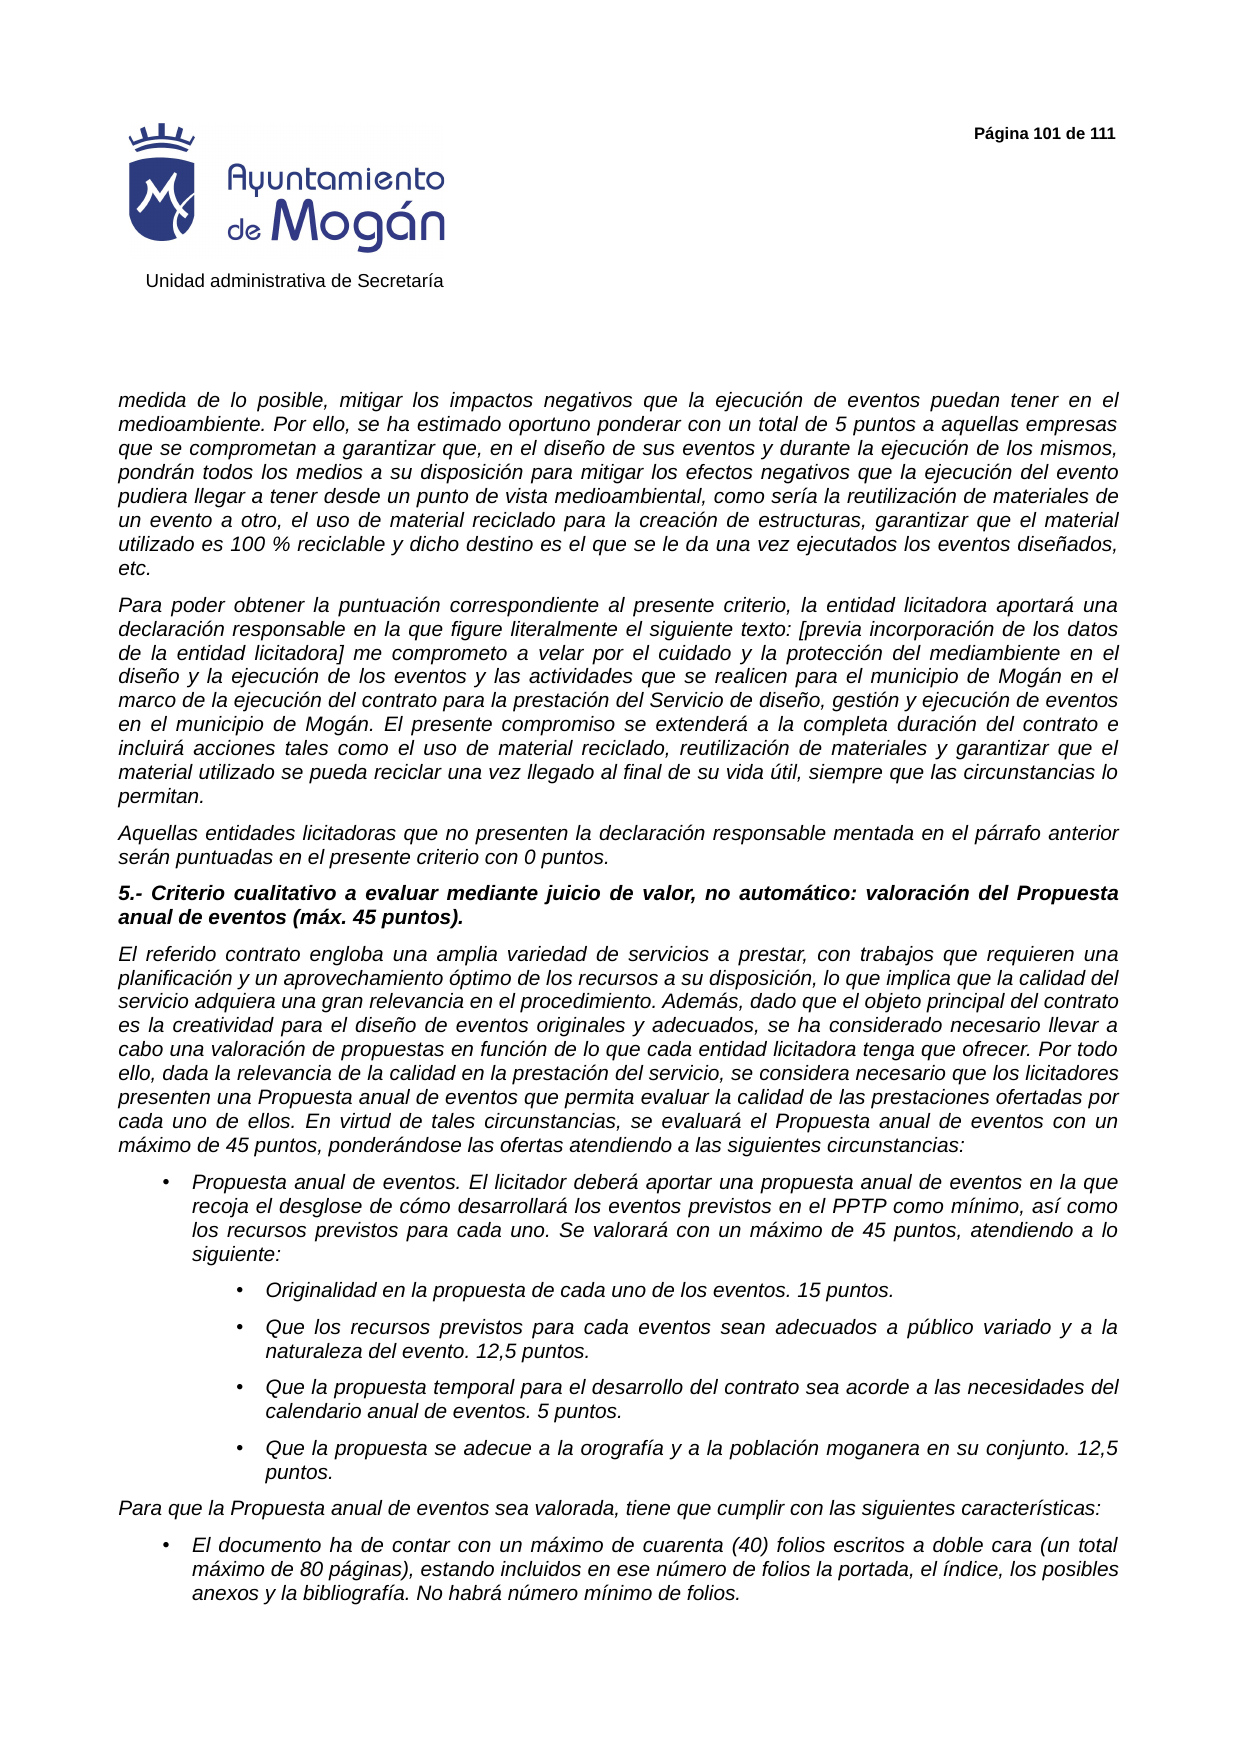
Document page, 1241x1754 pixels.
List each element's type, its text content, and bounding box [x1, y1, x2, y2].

text Para poder obtener la puntuación correspondiente al presente criterio, la entidad licitadora aportará una declaración responsable en la que figure literalmente el siguiente texto: [previa incorporación de los datos de la entidad licitadora] me comprometo a velar por el cuidado y la protección del mediambiente en el diseño y la ejecución de los eventos y las actividades que se realicen para el municipio de Mogán en el marco de la ejecución del contrato para la prestación del Servicio de diseño, gestión y ejecución de eventos en el municipio de Mogán. El presente compromiso se extenderá a la completa duración del contrato e incluirá acciones tales como el uso de material reciclado, reutilización de materiales y garantizar que el material utilizado se pueda reciclar una vez llegado al final de su vida útil, siempre que las circunstancias lo permitan. [118, 592, 1122, 808]
list Que la propuesta se adecue a la orografía y a la población moganera en su conjunto. 12,5 puntos. [236, 1436, 1122, 1484]
list El documento ha de contar con un máximo de cuarenta (40) folios escritos a doble cara (un total máximo de 80 páginas), estando incluidos en ese número de folios la portada, el índice, los posibles anexos y la bibliografía. No habrá número mínimo de folios. [162, 1533, 1122, 1604]
picture [128, 123, 445, 259]
text 5.- Criterio cualitativo a evaluar mediante juicio de valor, no automático: valoración del Propuesta anual de eventos (máx. 45 puntos). [118, 881, 1122, 929]
list Que los recursos previstos para cada eventos sean adecuados a público variado y a la naturaleza del evento. 12,5 puntos. [236, 1314, 1122, 1363]
text Aquellas entidades licitadoras que no presenten la declaración responsable mentada en el párrafo anterior serán puntuadas en el presente criterio con 0 puntos. [118, 821, 1122, 868]
list Propuesta anual de eventos. El licitador deberá aportar una propuesta anual de eventos en la que recoja el desglose de cómo desarrollará los eventos previstos en el PPTP como mínimo, así como los recursos previstos para cada uno. Se valorará con un máximo de 45 puntos, atendiendo a lo siguiente: [162, 1169, 1122, 1266]
text El referido contrato engloba una amplia variedad de servicios a prestar, con trabajos que requieren una planificación y un aprovechamiento óptimo de los recursos a su disposición, lo que implica que la calidad del servicio adquiera una gran relevancia en el procedimiento. Además, dado que el objeto principal del contrato es la creatividad para el diseño de eventos originales y adecuados, se ha considerado necesario llevar a cabo una valoración de propuestas en función de lo que cada entidad licitadora tenga que ofrecer. Por todo ello, dada la relevancia de la calidad en la prestación del servicio, se considera necesario que los licitadores presenten una Propuesta anual de eventos que permita evaluar la calidad de las prestaciones ofertadas por cada uno de ellos. En virtud de tales circunstancias, se evaluará el Propuesta anual de eventos con un máximo de 45 puntos, ponderándose las ofertas atendiendo a las siguientes circunstancias: [118, 941, 1122, 1157]
text medida de lo posible, mitigar los impactos negativos que la ejecución de eventos puedan tener en el medioambiente. Por ello, se ha estimado oportuno ponderar con un total de 5 puntos a aquellas empresas que se comprometan a garantizar que, en el diseño de sus eventos y durante la ejecución de los mismos, pondrán todos los medios a su disposición para mitigar los efectos negativos que la ejecución del evento pudiera llegar a tener desde un punto de vista medioambiental, como sería la reutilización de materiales de un evento a otro, el uso de material reciclado para la creación de estructuras, garantizar que el material utilizado es 100 % reciclable y dicho destino es el que se le da una vez ejecutados los eventos diseñados, etc. [118, 388, 1122, 580]
text Para que la Propuesta anual de eventos sea valorada, tiene que cumplir con las siguientes características: [118, 1496, 1122, 1520]
list Que la propuesta temporal para el desarrollo del contrato sea acorde a las necesidades del calendario anual de eventos. 5 puntos. [236, 1375, 1122, 1423]
list Originalidad en la propuesta de cada uno de los eventos. 15 puntos. [236, 1278, 1122, 1302]
